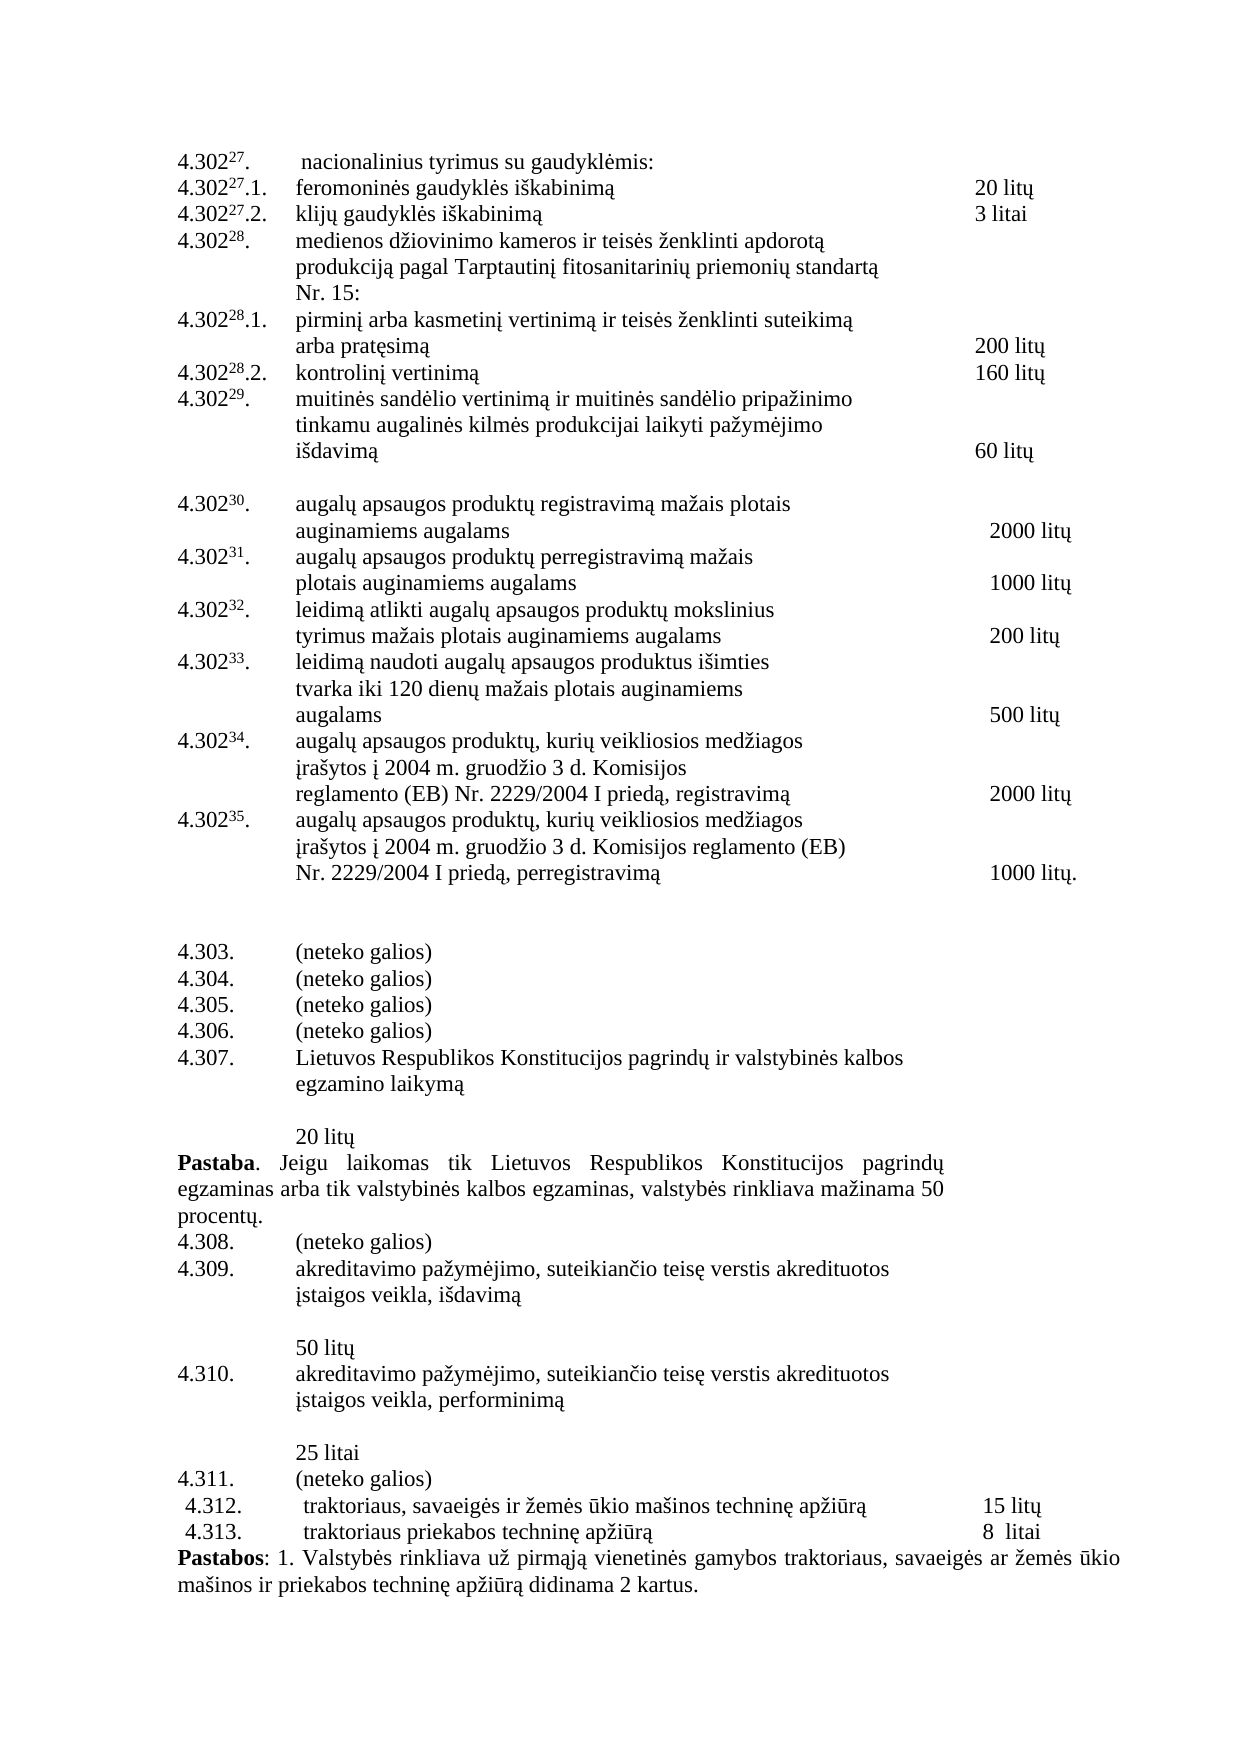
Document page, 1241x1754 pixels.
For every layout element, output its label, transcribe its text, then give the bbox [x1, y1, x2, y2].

text 4.30233. leidimą naudoti augalų apsaugos produktus išimties [177, 648, 1122, 675]
text 4.30229. muitinės sandėlio vertinimą ir muitinės sandėlio pripažinimo [177, 385, 1122, 411]
text 4.303. (neteko galios) [177, 938, 945, 965]
text reglamento (EB) Nr. 2229/2004 I priedą, registravimą 2000 litų [177, 780, 1122, 807]
text 4.30228. medienos džiovinimo kameros ir teisės ženklinti apdorotą [177, 227, 1122, 253]
text įrašytos į 2004 m. gruodžio 3 d. Komisijos reglamento (EB) [177, 833, 1122, 859]
table_header 4.312. [174, 1492, 292, 1518]
text 4.304. (neteko galios) [177, 965, 945, 991]
text išdavimą 60 litų [177, 438, 1122, 464]
text įrašytos į 2004 m. gruodžio 3 d. Komisijos [177, 754, 1122, 780]
text 4.308. (neteko galios) [177, 1228, 945, 1254]
table_cell 8 litai [971, 1518, 1144, 1544]
text tinkamu augalinės kilmės produkcijai laikyti pažymėjimo [177, 411, 1122, 438]
text tvarka iki 120 dienų mažais plotais auginamiems [177, 675, 1122, 701]
text 4.30228.1. pirminį arba kasmetinį vertinimą ir teisės ženklinti suteikimą [177, 306, 1122, 332]
table_cell traktoriaus priekabos techninę apžiūrą [292, 1518, 971, 1544]
text 4.30228.2. kontrolinį vertinimą 160 litų [177, 358, 1122, 385]
text Nr. 15: [177, 279, 1122, 306]
text 4.30235. augalų apsaugos produktų, kurių veikliosios medžiagos [177, 807, 1122, 833]
text augalams 500 litų [177, 701, 1122, 727]
text 4.30230. augalų apsaugos produktų registravimą mažais plotais [177, 490, 1122, 517]
text Pastabos: 1. Valstybės rinkliava už pirmąją vienetinės gamybos traktoriaus, savaeigės ar žemės ūkio mašinos ir priekabos techninę apžiūrą didinama 2 kartus. [177, 1544, 1122, 1597]
text 4.30231. augalų apsaugos produktų perregistravimą mažais [177, 543, 1122, 569]
text 4.30227.1. feromoninės gaudyklės iškabinimą 20 litų [177, 174, 1122, 200]
table_cell 4.313. [174, 1518, 292, 1544]
text 4.305. (neteko galios) [177, 991, 945, 1017]
text arba pratęsimą 200 litų [177, 332, 1122, 358]
table_header 15 litų [971, 1492, 1144, 1518]
text 4.30234. augalų apsaugos produktų, kurių veikliosios medžiagos [177, 727, 1122, 754]
table_header traktoriaus, savaeigės ir žemės ūkio mašinos techninę apžiūrą [292, 1492, 971, 1518]
text auginamiems augalams 2000 litų [177, 517, 1122, 543]
text Pastaba. Jeigu laikomas tik Lietuvos Respublikos Konstitucijos pagrindų egzaminas arba tik valstybinės kalbos egzaminas, valstybės rinkliava mažinama 50 procentų. [177, 1149, 945, 1228]
text 4.309. akreditavimo pažymėjimo, suteikiančio teisę verstis akredituotos įstaigos veikla, išdavimą 50 litų [177, 1254, 945, 1360]
text 4.306. (neteko galios) [177, 1017, 945, 1044]
text 4.307. Lietuvos Respublikos Konstitucijos pagrindų ir valstybinės kalbos egzamino laikymą 20 litų [177, 1044, 945, 1149]
text 4.311. (neteko galios) [177, 1465, 945, 1492]
text produkciją pagal Tarptautinį fitosanitarinių priemonių standartą [177, 253, 1122, 279]
text plotais auginamiems augalams 1000 litų [177, 569, 1122, 596]
text 4.30227.2. klijų gaudyklės iškabinimą 3 litai [177, 200, 1122, 227]
text 4.30232. leidimą atlikti augalų apsaugos produktų mokslinius [177, 596, 1122, 622]
text 4.30227. nacionalinius tyrimus su gaudyklėmis: [177, 148, 1122, 174]
text Nr. 2229/2004 I priedą, perregistravimą 1000 litų. [177, 859, 1122, 886]
text 4.310. akreditavimo pažymėjimo, suteikiančio teisę verstis akredituotos įstaigos veikla, performinimą 25 litai [177, 1360, 945, 1465]
text tyrimus mažais plotais auginamiems augalams 200 litų [177, 622, 1122, 648]
